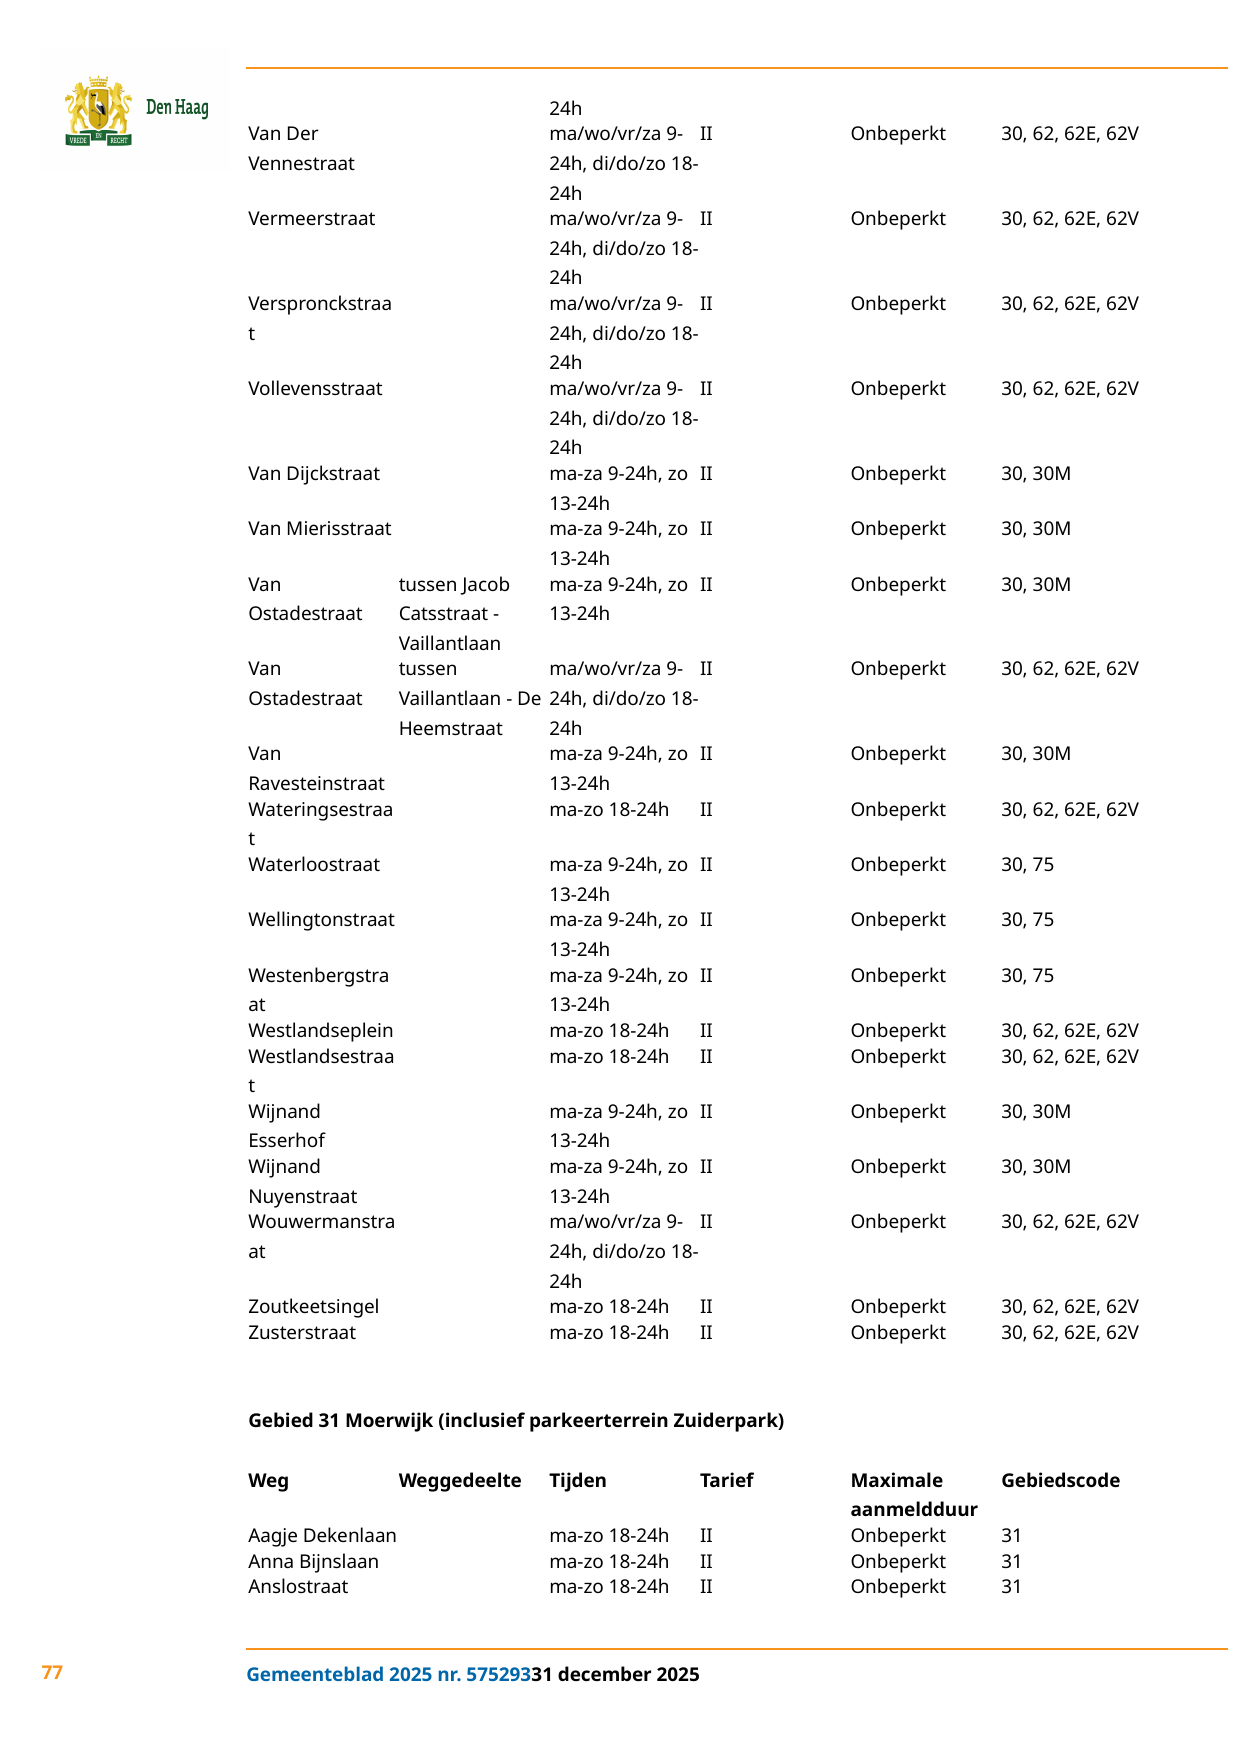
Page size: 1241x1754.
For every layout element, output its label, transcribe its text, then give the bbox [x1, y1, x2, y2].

table_header Maximale aanmeldduur [850, 1467, 1001, 1522]
table_cell [399, 205, 549, 290]
table_cell ma-za 9-24h, zo 13-24h [549, 962, 700, 1017]
table_cell ma-zo 18-24h [549, 796, 700, 851]
table_cell ma-za 9-24h, zo 13-24h [549, 460, 700, 515]
table_cell Anslostraat [248, 1574, 398, 1599]
table_header Gebiedscode [1001, 1467, 1152, 1522]
table_cell 24h [549, 95, 700, 121]
table_cell 30, 30M [1001, 1154, 1152, 1209]
table_cell ma-zo 18-24h [549, 1522, 700, 1548]
table_cell ma-zo 18-24h [549, 1017, 700, 1043]
table_cell [399, 962, 549, 1017]
table_cell Westlandsestraat [248, 1043, 398, 1098]
table_cell II [700, 1522, 850, 1548]
table_cell ma-za 9-24h, zo 13-24h [549, 571, 700, 656]
table_cell Onbeperkt [850, 375, 1001, 460]
table_cell Anna Bijnslaan [248, 1548, 398, 1573]
table_cell [399, 906, 549, 962]
table_cell ma/wo/vr/za 9-24h, di/do/zo 18-24h [549, 121, 700, 205]
table_cell Onbeperkt [850, 290, 1001, 375]
table_cell Onbeperkt [850, 121, 1001, 205]
table_cell II [700, 1294, 850, 1319]
table_header Weggedeelte [399, 1467, 549, 1522]
table_cell II [700, 205, 850, 290]
table_cell [399, 375, 549, 460]
table_cell [399, 121, 549, 205]
table_cell II [700, 1548, 850, 1573]
table_cell [399, 1154, 549, 1209]
table_cell Westenbergstraat [248, 962, 398, 1017]
text Gebied 31 Moerwijk (inclusief parkeerterrein Zuiderpark) [248, 1407, 1152, 1433]
table_cell 30, 30M [1001, 1098, 1152, 1153]
table_cell II [700, 1098, 850, 1153]
table_cell [399, 1574, 549, 1599]
table_cell [399, 1294, 549, 1319]
picture [41, 47, 231, 172]
table_cell II [700, 121, 850, 205]
table_cell ma-zo 18-24h [549, 1043, 700, 1098]
table_cell Van Ostadestraat [248, 571, 398, 656]
table_cell ma-za 9-24h, zo 13-24h [549, 851, 700, 906]
table_cell [700, 95, 850, 121]
table_cell Onbeperkt [850, 1548, 1001, 1573]
table_cell II [700, 906, 850, 962]
table_header Weg [248, 1467, 398, 1522]
table_cell Waterloostraat [248, 851, 398, 906]
table_cell 30, 62, 62E, 62V [1001, 375, 1152, 460]
table_cell Onbeperkt [850, 205, 1001, 290]
table_cell ma-zo 18-24h [549, 1574, 700, 1599]
table_header Tarief [700, 1467, 850, 1522]
table_header Tijden [549, 1467, 700, 1522]
table_cell Van Der Vennestraat [248, 121, 398, 205]
table_cell [399, 290, 549, 375]
table_cell Vollevensstraat [248, 375, 398, 460]
table_cell Onbeperkt [850, 1154, 1001, 1209]
table_cell ma/wo/vr/za 9-24h, di/do/zo 18-24h [549, 375, 700, 460]
table_cell Wijnand Nuyenstraat [248, 1154, 398, 1209]
table_cell 30, 75 [1001, 906, 1152, 962]
table_cell II [700, 1574, 850, 1599]
table_cell II [700, 1017, 850, 1043]
table_cell 30, 62, 62E, 62V [1001, 290, 1152, 375]
table_cell Verspronckstraat [248, 290, 398, 375]
table_cell ma-zo 18-24h [549, 1548, 700, 1573]
table_cell Onbeperkt [850, 1017, 1001, 1043]
table_cell Van Mierisstraat [248, 515, 398, 571]
table_cell 31 [1001, 1574, 1152, 1599]
table_cell Onbeperkt [850, 1098, 1001, 1153]
table_cell II [700, 1154, 850, 1209]
table_cell [399, 796, 549, 851]
table_cell ma-zo 18-24h [549, 1319, 700, 1345]
table_cell 30, 62, 62E, 62V [1001, 1209, 1152, 1294]
table_cell [399, 1209, 549, 1294]
table_cell II [700, 741, 850, 796]
table_cell ma/wo/vr/za 9-24h, di/do/zo 18-24h [549, 290, 700, 375]
table_cell II [700, 1319, 850, 1345]
table_cell Onbeperkt [850, 796, 1001, 851]
table_cell ma-za 9-24h, zo 13-24h [549, 906, 700, 962]
table_cell 30, 75 [1001, 851, 1152, 906]
table_cell [399, 460, 549, 515]
table_cell 30, 75 [1001, 962, 1152, 1017]
table_cell Onbeperkt [850, 741, 1001, 796]
table_cell [399, 851, 549, 906]
table_cell ma/wo/vr/za 9-24h, di/do/zo 18-24h [549, 1209, 700, 1294]
table_cell [399, 1017, 549, 1043]
table_cell 31 [1001, 1522, 1152, 1548]
table_cell II [700, 796, 850, 851]
table_cell ma-zo 18-24h [549, 1294, 700, 1319]
table_cell 30, 62, 62E, 62V [1001, 205, 1152, 290]
table_cell II [700, 851, 850, 906]
table_cell ma/wo/vr/za 9-24h, di/do/zo 18-24h [549, 205, 700, 290]
table_cell Wijnand Esserhof [248, 1098, 398, 1153]
table_cell 30, 62, 62E, 62V [1001, 121, 1152, 205]
table_cell ma/wo/vr/za 9-24h, di/do/zo 18-24h [549, 656, 700, 741]
table_cell Van Dijckstraat [248, 460, 398, 515]
table_cell [248, 95, 398, 121]
table_cell Onbeperkt [850, 1209, 1001, 1294]
table_cell II [700, 460, 850, 515]
table_cell II [700, 571, 850, 656]
table_cell 30, 62, 62E, 62V [1001, 1043, 1152, 1098]
table_cell 30, 30M [1001, 460, 1152, 515]
table_cell [850, 95, 1001, 121]
table_cell 30, 30M [1001, 741, 1152, 796]
table_cell Wateringsestraat [248, 796, 398, 851]
table_cell Van Ravesteinstraat [248, 741, 398, 796]
table_cell [1001, 95, 1152, 121]
table_cell [399, 515, 549, 571]
table_cell II [700, 962, 850, 1017]
table_cell II [700, 656, 850, 741]
table_cell Onbeperkt [850, 515, 1001, 571]
table_cell II [700, 515, 850, 571]
table_cell Onbeperkt [850, 656, 1001, 741]
table_cell Vermeerstraat [248, 205, 398, 290]
table_cell 30, 62, 62E, 62V [1001, 796, 1152, 851]
table_cell 30, 62, 62E, 62V [1001, 1017, 1152, 1043]
table_cell [399, 1043, 549, 1098]
table_cell Aagje Dekenlaan [248, 1522, 398, 1548]
table_cell tussen Jacob Catsstraat - Vaillantlaan [399, 571, 549, 656]
table_cell Onbeperkt [850, 962, 1001, 1017]
table_cell [399, 1098, 549, 1153]
table_cell ma-za 9-24h, zo 13-24h [549, 1098, 700, 1153]
table_cell 30, 62, 62E, 62V [1001, 656, 1152, 741]
table_cell Zusterstraat [248, 1319, 398, 1345]
table_cell ma-za 9-24h, zo 13-24h [549, 1154, 700, 1209]
table_cell Wouwermanstraat [248, 1209, 398, 1294]
table_cell 30, 62, 62E, 62V [1001, 1294, 1152, 1319]
table_cell [399, 95, 549, 121]
table_cell Onbeperkt [850, 1522, 1001, 1548]
table_cell Onbeperkt [850, 1043, 1001, 1098]
table_cell 30, 30M [1001, 571, 1152, 656]
table_cell Wellingtonstraat [248, 906, 398, 962]
table_cell [399, 1522, 549, 1548]
table_cell [399, 1548, 549, 1573]
table_cell tussen Vaillantlaan - De Heemstraat [399, 656, 549, 741]
table_cell 30, 62, 62E, 62V [1001, 1319, 1152, 1345]
table_cell Zoutkeetsingel [248, 1294, 398, 1319]
table_cell Onbeperkt [850, 1319, 1001, 1345]
table_cell ma-za 9-24h, zo 13-24h [549, 515, 700, 571]
table_cell II [700, 375, 850, 460]
table_cell Onbeperkt [850, 571, 1001, 656]
table_cell II [700, 1209, 850, 1294]
table_cell ma-za 9-24h, zo 13-24h [549, 741, 700, 796]
table_cell Onbeperkt [850, 906, 1001, 962]
table_cell II [700, 290, 850, 375]
table_cell [399, 741, 549, 796]
table_cell Onbeperkt [850, 1574, 1001, 1599]
table_cell 31 [1001, 1548, 1152, 1573]
table_cell Onbeperkt [850, 851, 1001, 906]
table_cell [399, 1319, 549, 1345]
table_cell 30, 30M [1001, 515, 1152, 571]
table_cell II [700, 1043, 850, 1098]
table_cell Onbeperkt [850, 1294, 1001, 1319]
table_cell Westlandseplein [248, 1017, 398, 1043]
table_cell Van Ostadestraat [248, 656, 398, 741]
table_cell Onbeperkt [850, 460, 1001, 515]
